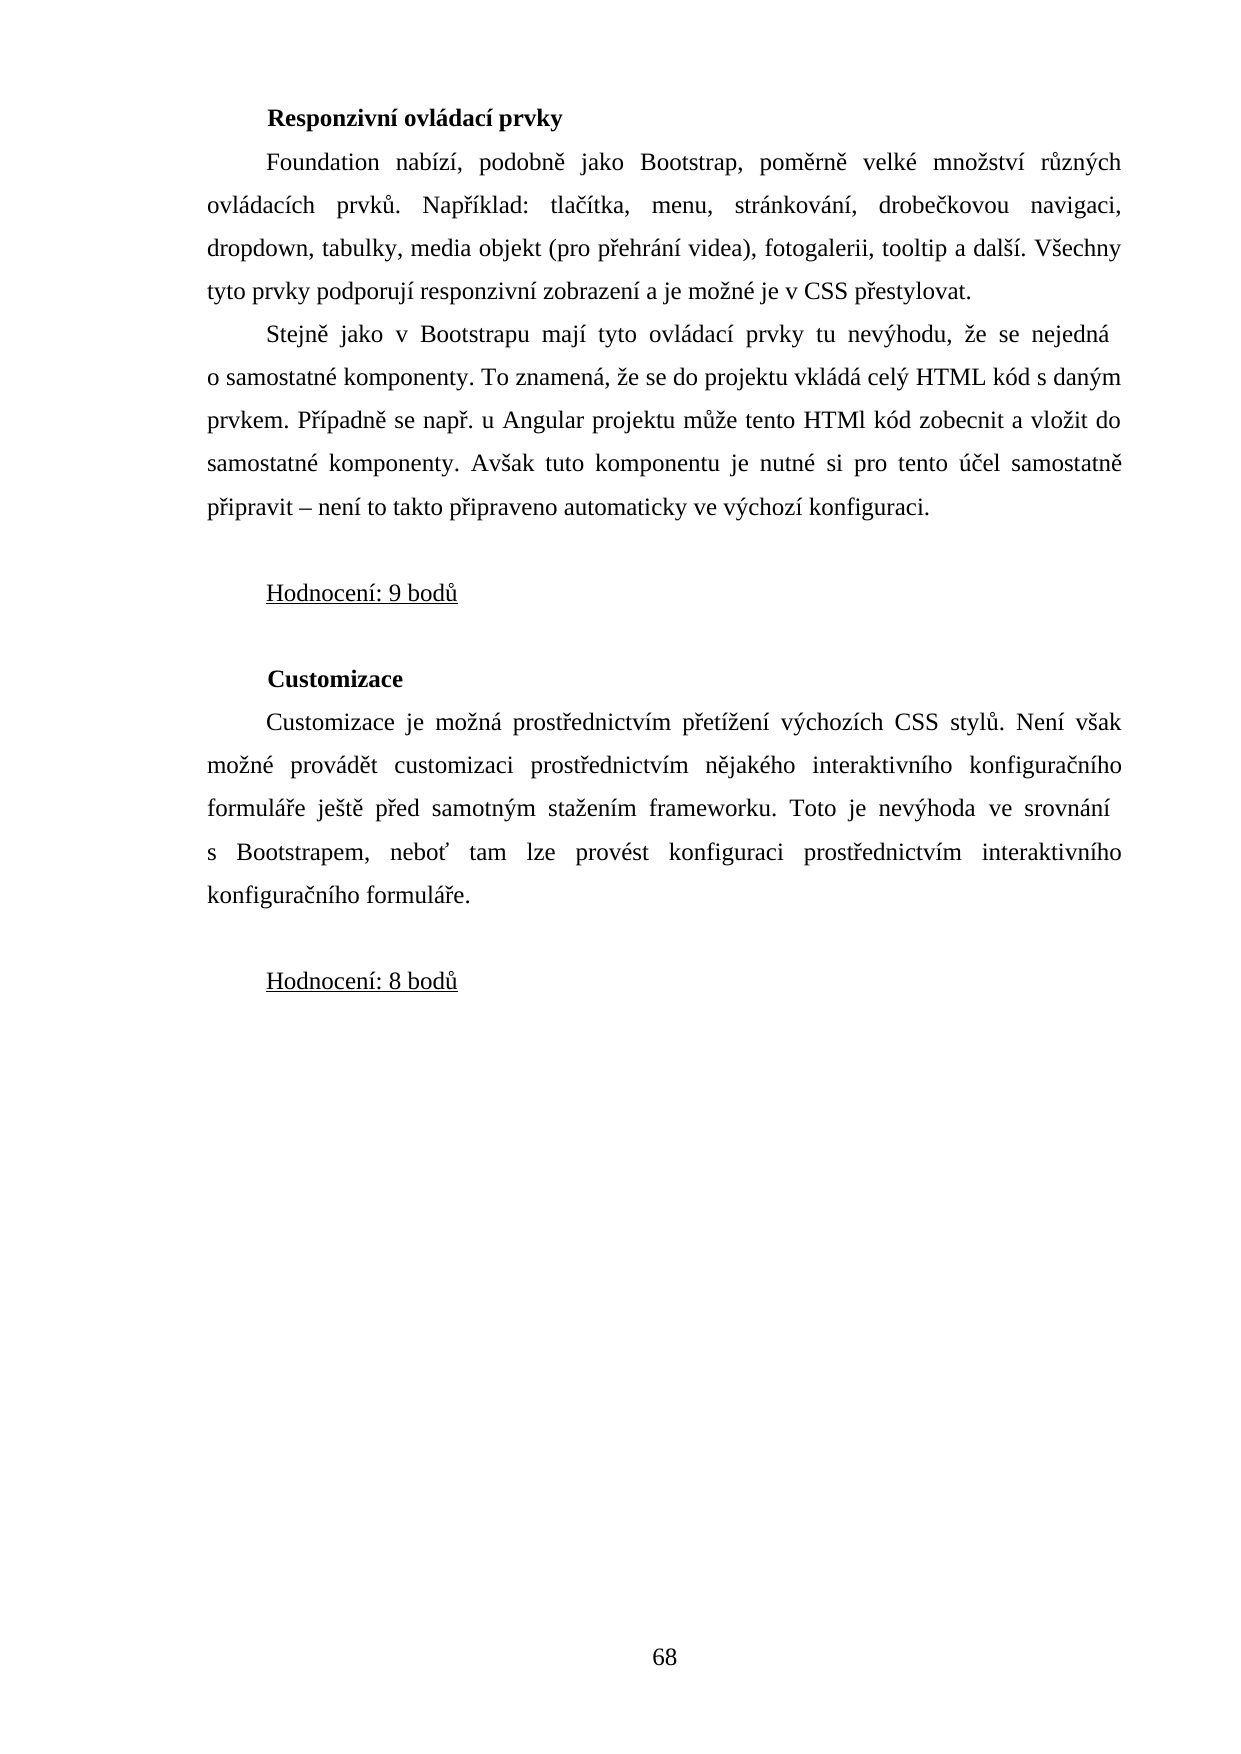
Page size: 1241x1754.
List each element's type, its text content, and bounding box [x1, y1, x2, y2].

text Responzivní ovládací prvky [267, 103, 1122, 132]
text Hodnocení: 8 bodů [207, 966, 1122, 995]
text Customizace je možná prostřednictvím přetížení výchozích CSS stylů. Není však možné provádět customizaci prostřednictvím nějakého interaktivního konfiguračního formuláře ještě před samotným stažením frameworku. Toto je nevýhoda ve srovnání s Bootstrapem, neboť tam lze provést konfiguraci prostřednictvím interaktivního konfiguračního formuláře. [207, 707, 1122, 908]
text Stejně jako v Bootstrapu mají tyto ovládací prvky tu nevýhodu, že se nejedná o samostatné komponenty. To znamená, že se do projektu vkládá celý HTML kód s daným prvkem. Případně se např. u Angular projektu může tento HTMl kód zobecnit a vložit do samostatné komponenty. Avšak tuto komponentu je nutné si pro tento účel samostatně připravit – není to takto připraveno automaticky ve výchozí konfiguraci. [207, 319, 1122, 520]
text Customizace [267, 664, 1122, 693]
text Hodnocení: 9 bodů [207, 578, 1122, 607]
text Foundation nabízí, podobně jako Bootstrap, poměrně velké množství různých ovládacích prvků. Například: tlačítka, menu, stránkování, drobečkovou navigaci, dropdown, tabulky, media objekt (pro přehrání videa), fotogalerii, tooltip a další. Všechny tyto prvky podporují responzivní zobrazení a je možné je v CSS přestylovat. [207, 147, 1122, 305]
